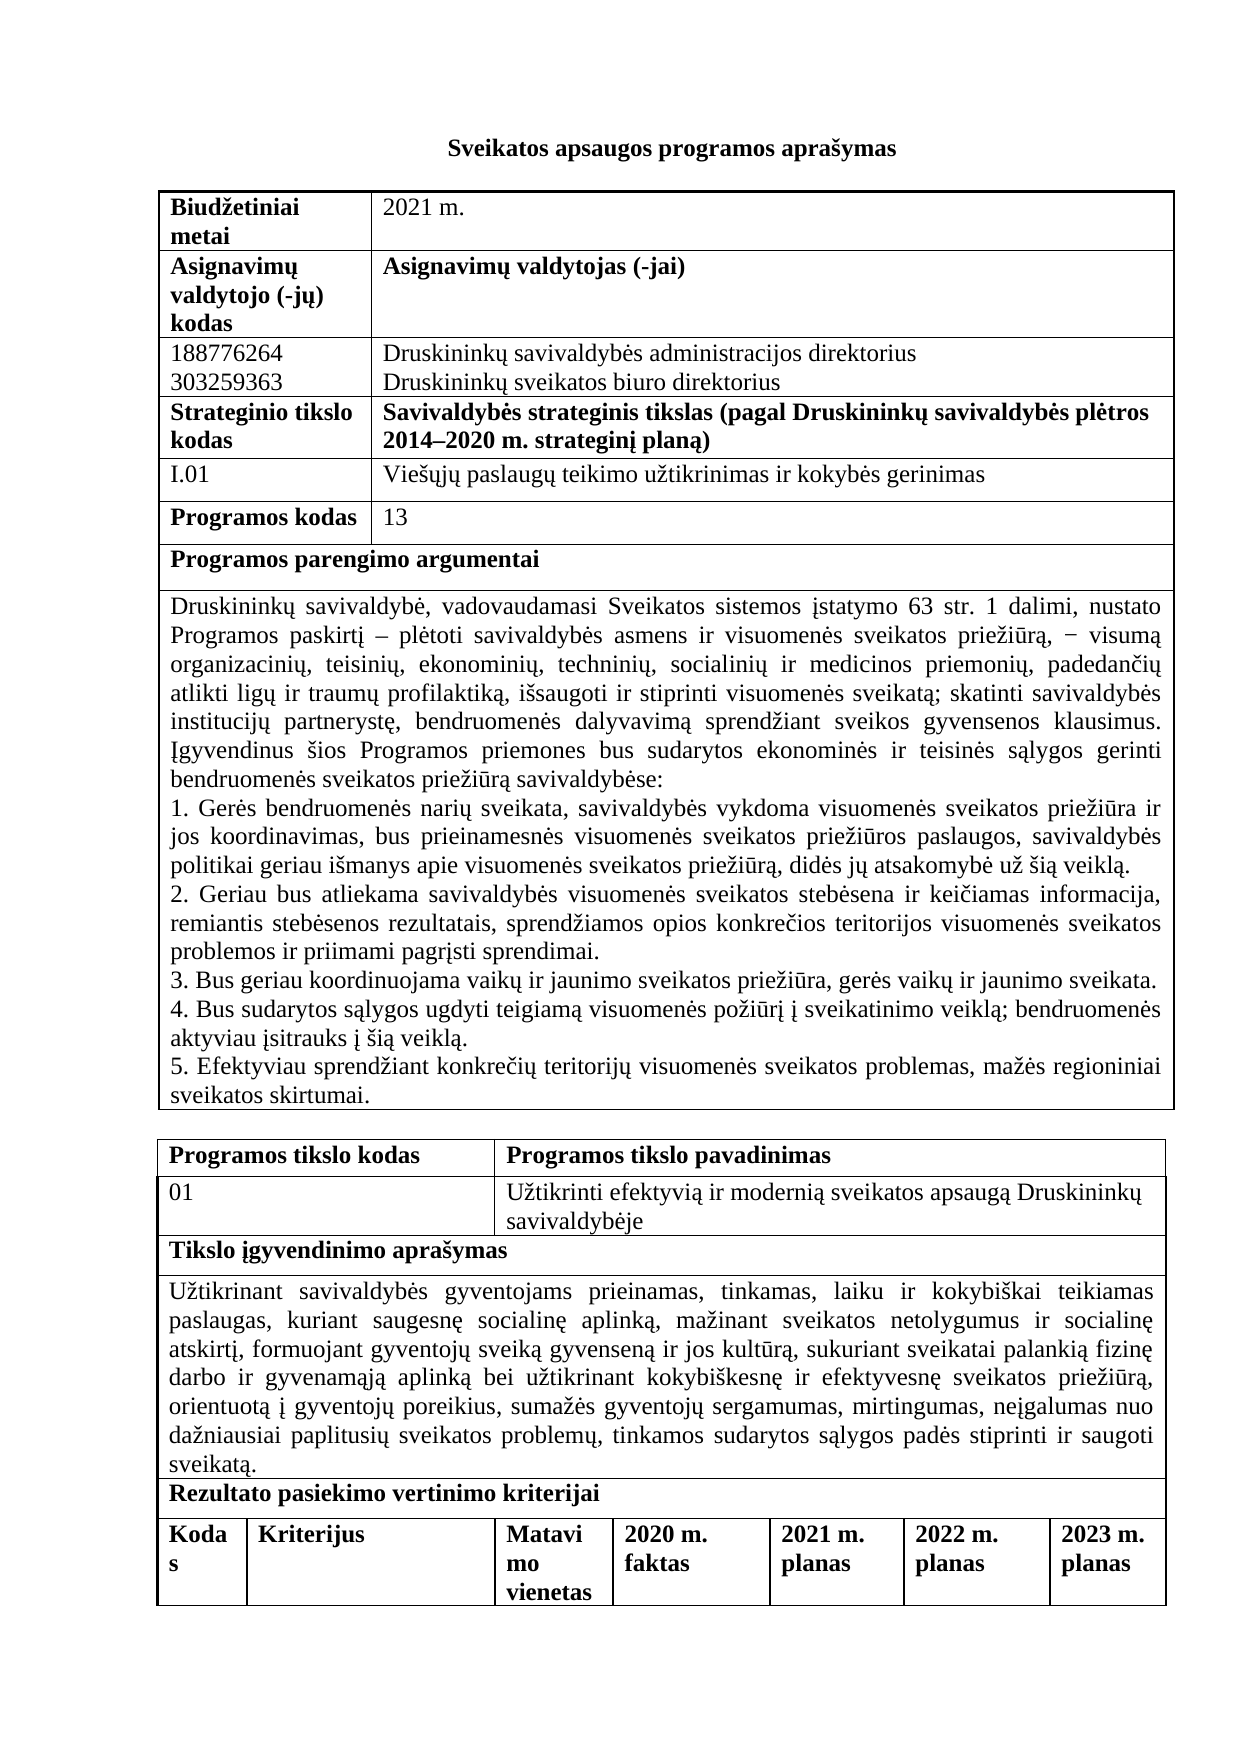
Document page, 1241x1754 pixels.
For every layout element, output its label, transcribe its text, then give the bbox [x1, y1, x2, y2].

table_cell Programos parengimo argumentai [160, 545, 1173, 590]
table_cell Asignavimų valdytojas (-jai) [372, 251, 1173, 337]
table_cell Kodas [159, 1519, 246, 1605]
table_cell Užtikrinti efektyvią ir modernią sveikatos apsaugą Druskininkų savivaldybėje [495, 1177, 1165, 1234]
table_cell 01 [159, 1177, 494, 1234]
table_cell Savivaldybės strateginis tikslas (pagal Druskininkų savivaldybės plėtros 2014‒2020 m. strateginį planą) [372, 397, 1173, 458]
table_header Programos tikslo kodas [158, 1140, 494, 1176]
table_cell 188776264 303259363 [160, 338, 371, 396]
text Sveikatos apsaugos programos aprašymas [148, 133, 1196, 162]
table_cell 13 [372, 502, 1173, 543]
table_cell 2022 m. planas [905, 1519, 1049, 1605]
table_cell 2021 m. planas [771, 1519, 903, 1605]
table_cell I.01 [160, 459, 371, 501]
table_cell Kriterijus [248, 1519, 494, 1605]
table_cell 2020 m. faktas [614, 1519, 769, 1605]
table_cell Tikslo įgyvendinimo aprašymas [159, 1236, 1165, 1275]
table_cell Strateginio tikslo kodas [160, 397, 371, 458]
table_cell Užtikrinant savivaldybės gyventojams prieinamas, tinkamas, laiku ir kokybiškai teikiamas paslaugas, kuriant saugesnę socialinę aplinką, mažinant sveikatos netolygumus ir socialinę atskirtį, formuojant gyventojų sveiką gyvenseną ir jos kultūrą, sukuriant sveikatai palankią fizinę darbo ir gyvenamąją aplinką bei užtikrinant kokybiškesnę ir efektyvesnę sveikatos priežiūrą, orientuotą į gyventojų poreikius, sumažės gyventojų sergamumas, mirtingumas, neįgalumas nuo dažniausiai paplitusių sveikatos problemų, tinkamos sudarytos sąlygos padės stiprinti ir saugoti sveikatą. [159, 1276, 1165, 1477]
table_header Programos tikslo pavadinimas [495, 1140, 1165, 1176]
table_cell Asignavimų valdytojo (-jų) kodas [160, 251, 371, 337]
table_cell Matavimo vienetas [496, 1519, 612, 1605]
table_cell Druskininkų savivaldybės administracijos direktorius Druskininkų sveikatos biuro direktorius [372, 338, 1173, 396]
table_cell 2023 m. planas [1051, 1519, 1165, 1605]
table_cell Druskininkų savivaldybė, vadovaudamasi Sveikatos sistemos įstatymo 63 str. 1 dalimi, nustato Programos paskirtį – plėtoti savivaldybės asmens ir visuomenės sveikatos priežiūrą, − visumą organizacinių, teisinių, ekonominių, techninių, socialinių ir medicinos priemonių, padedančių atlikti ligų ir traumų profilaktiką, išsaugoti ir stiprinti visuomenės sveikatą; skatinti savivaldybės institucijų partnerystę, bendruomenės dalyvavimą sprendžiant sveikos gyvensenos klausimus. Įgyvendinus šios Programos priemones bus sudarytos ekonominės ir teisinės sąlygos gerinti bendruomenės sveikatos priežiūrą savivaldybėse: 1. Gerės bendruomenės narių sveikata, savivaldybės vykdoma visuomenės sveikatos priežiūra ir jos koordinavimas, bus prieinamesnės visuomenės sveikatos priežiūros paslaugos, savivaldybės politikai geriau išmanys apie visuomenės sveikatos priežiūrą, didės jų atsakomybė už šią veiklą. 2. Geriau bus atliekama savivaldybės visuomenės sveikatos stebėsena ir keičiamas informacija, remiantis stebėsenos rezultatais, sprendžiamos opios konkrečios teritorijos visuomenės sveikatos problemos ir priimami pagrįsti sprendimai. 3. Bus geriau koordinuojama vaikų ir jaunimo sveikatos priežiūra, gerės vaikų ir jaunimo sveikata. 4. Bus sudarytos sąlygos ugdyti teigiamą visuomenės požiūrį į sveikatinimo veiklą; bendruomenės aktyviau įsitrauks į šią veiklą. 5. Efektyviau sprendžiant konkrečių teritorijų visuomenės sveikatos problemas, mažės regioniniai sveikatos skirtumai. [160, 591, 1173, 1109]
table_header 2021 m. [372, 193, 1173, 250]
table_cell Viešųjų paslaugų teikimo užtikrinimas ir kokybės gerinimas [372, 459, 1173, 501]
table_cell Programos kodas [160, 502, 371, 543]
table_cell Rezultato pasiekimo vertinimo kriterijai [159, 1479, 1165, 1518]
table_header Biudžetiniai metai [160, 193, 371, 250]
